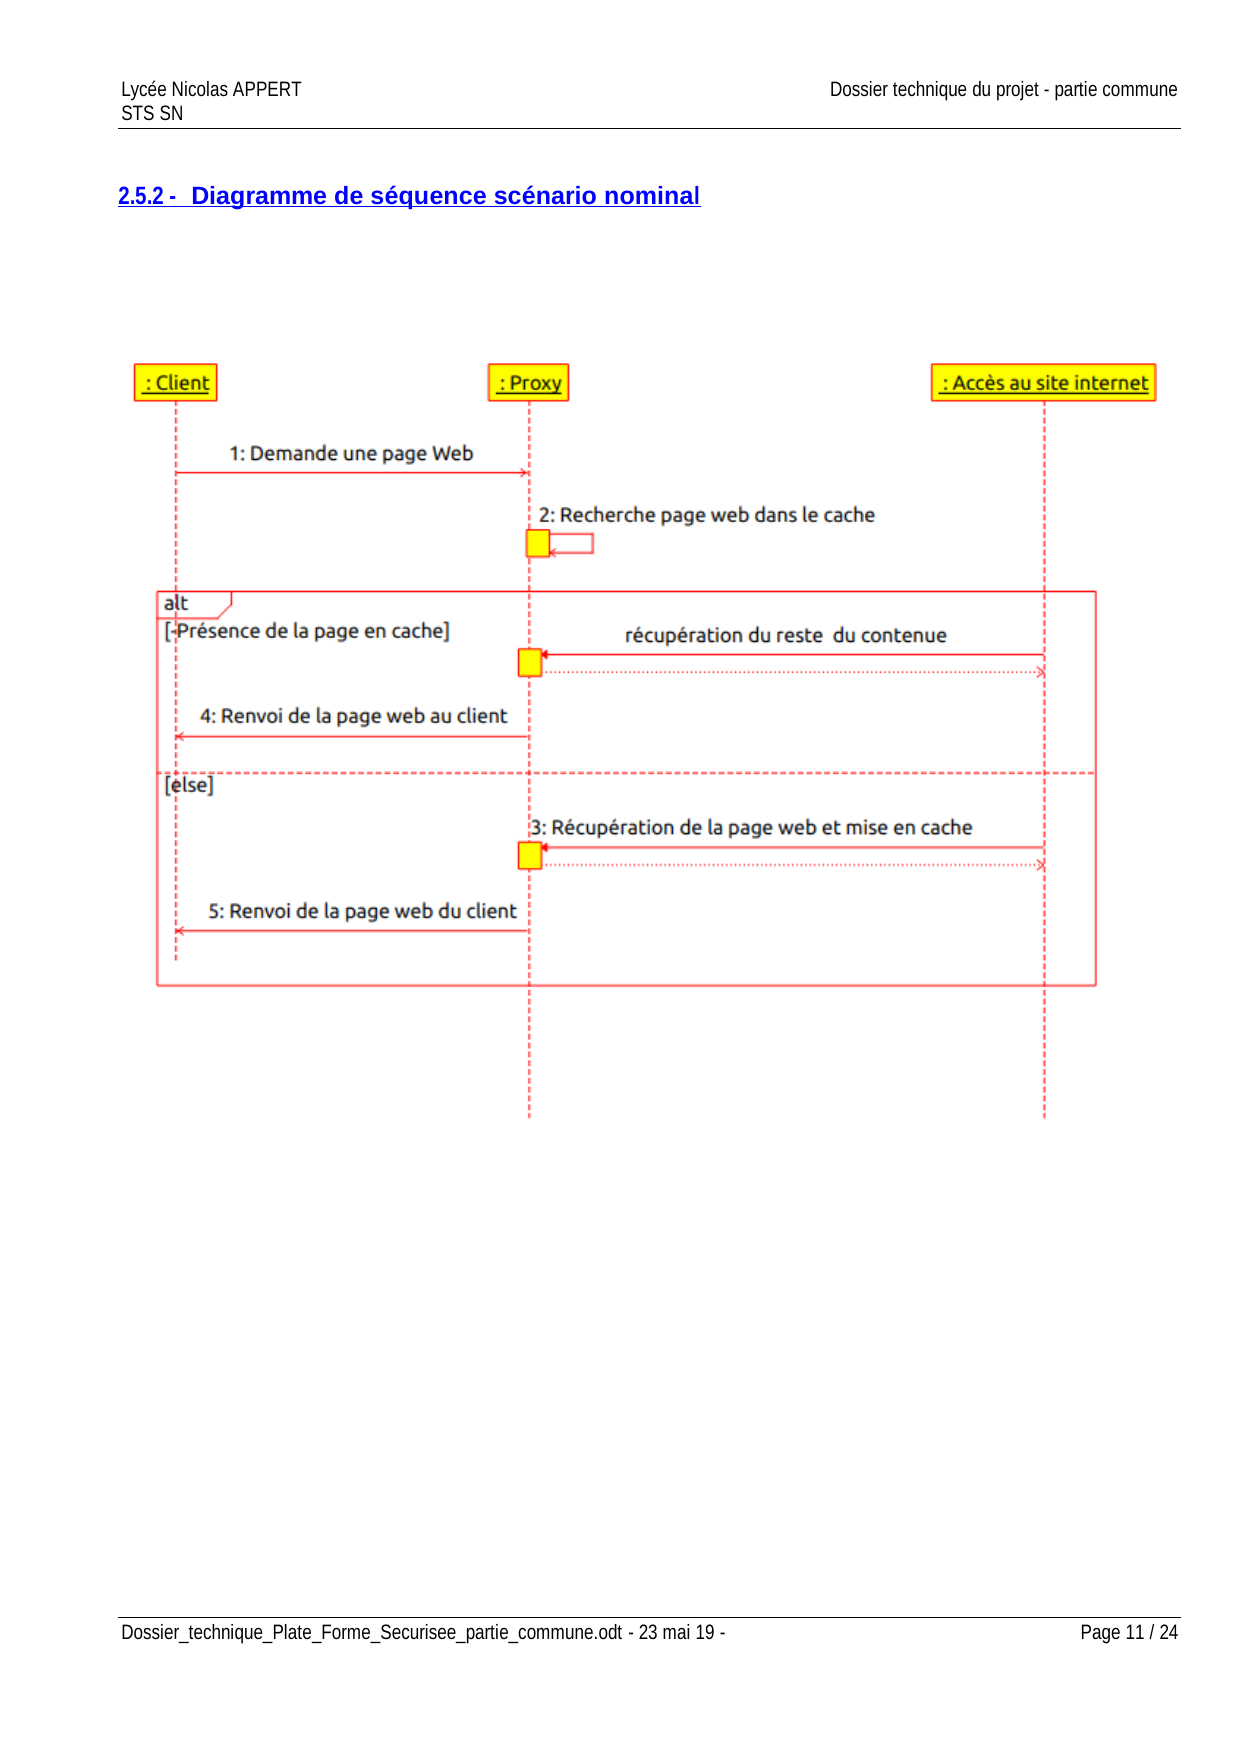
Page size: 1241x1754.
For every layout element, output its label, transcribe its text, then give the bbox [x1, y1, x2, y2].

subtitle Diagramme de séquence scénario nominal [118, 181, 1181, 210]
picture [118, 346, 1182, 1128]
